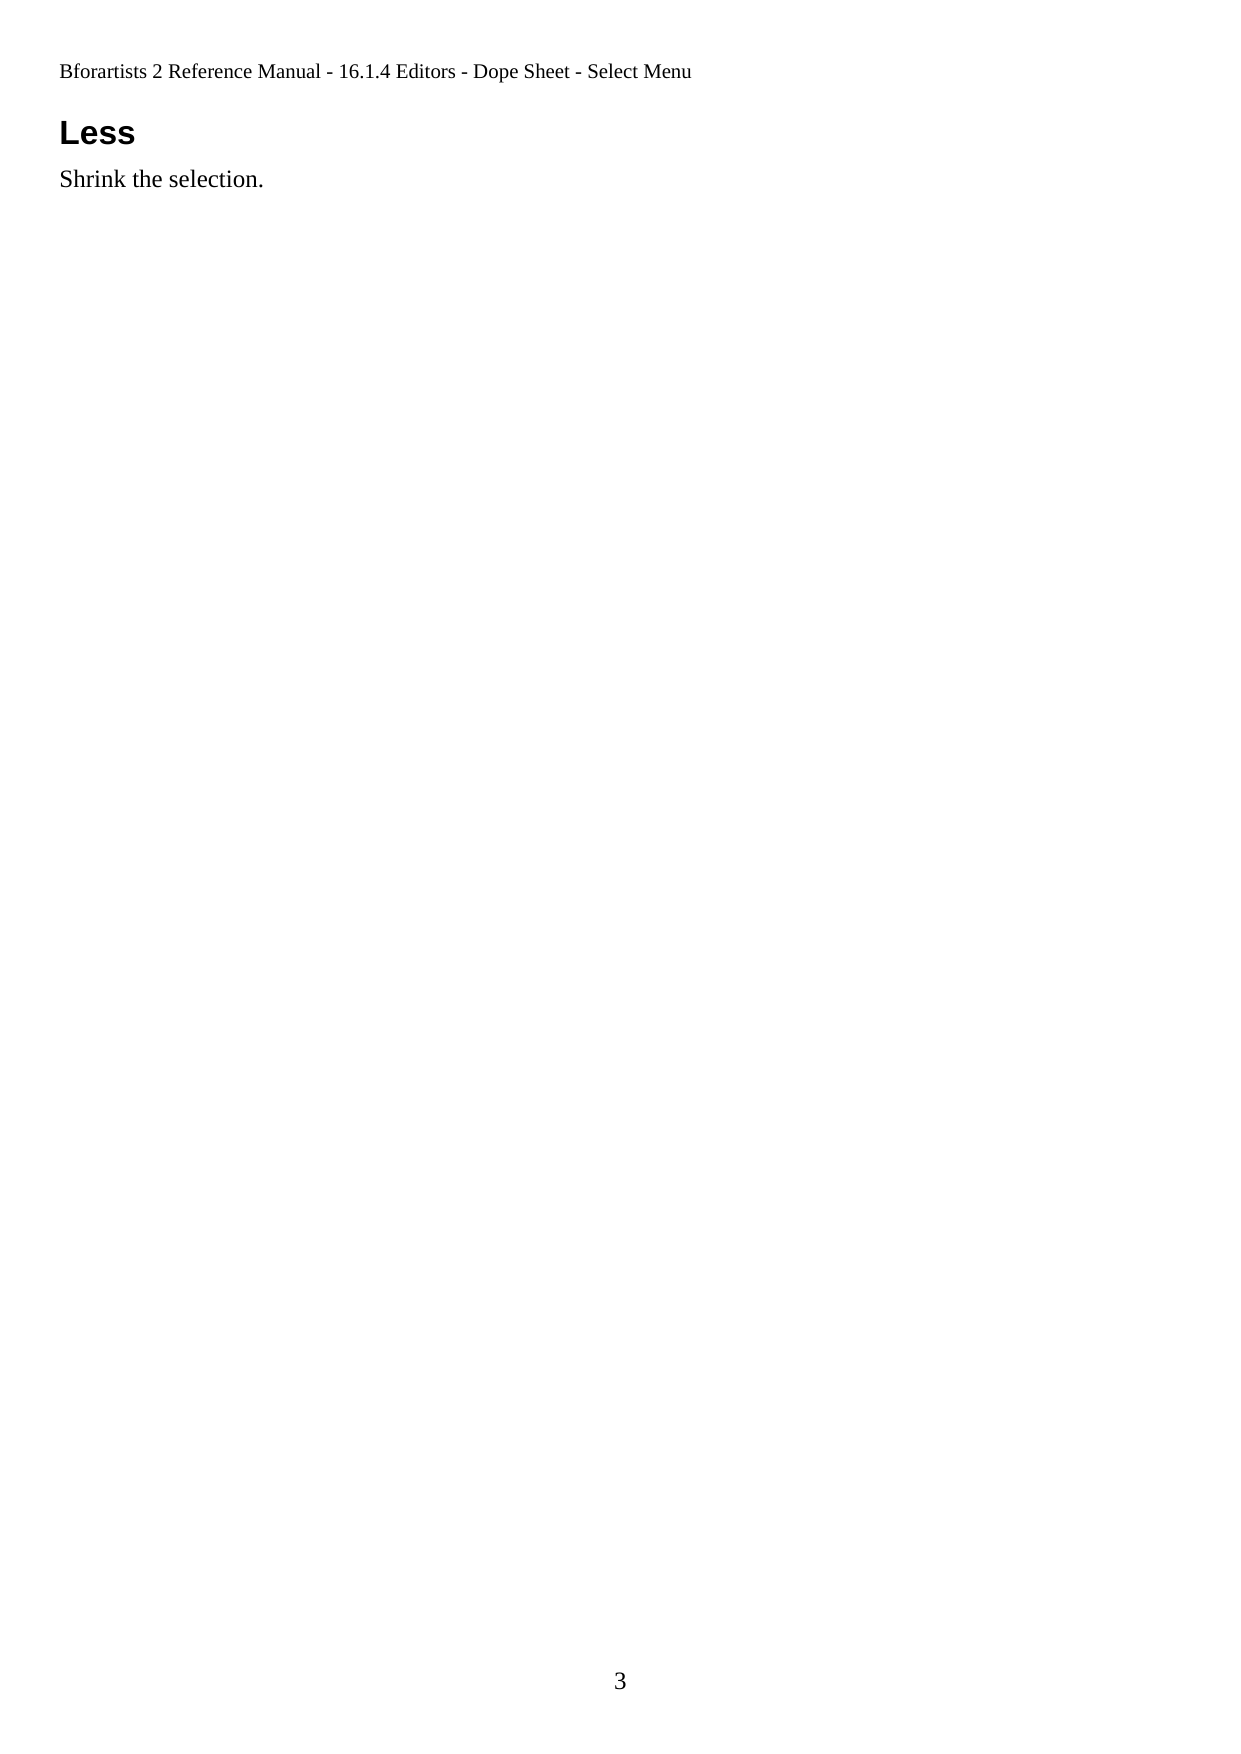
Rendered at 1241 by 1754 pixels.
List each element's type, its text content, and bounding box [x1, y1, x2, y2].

text Shrink the selection. [59, 164, 1181, 192]
subtitle Less [59, 113, 1181, 151]
